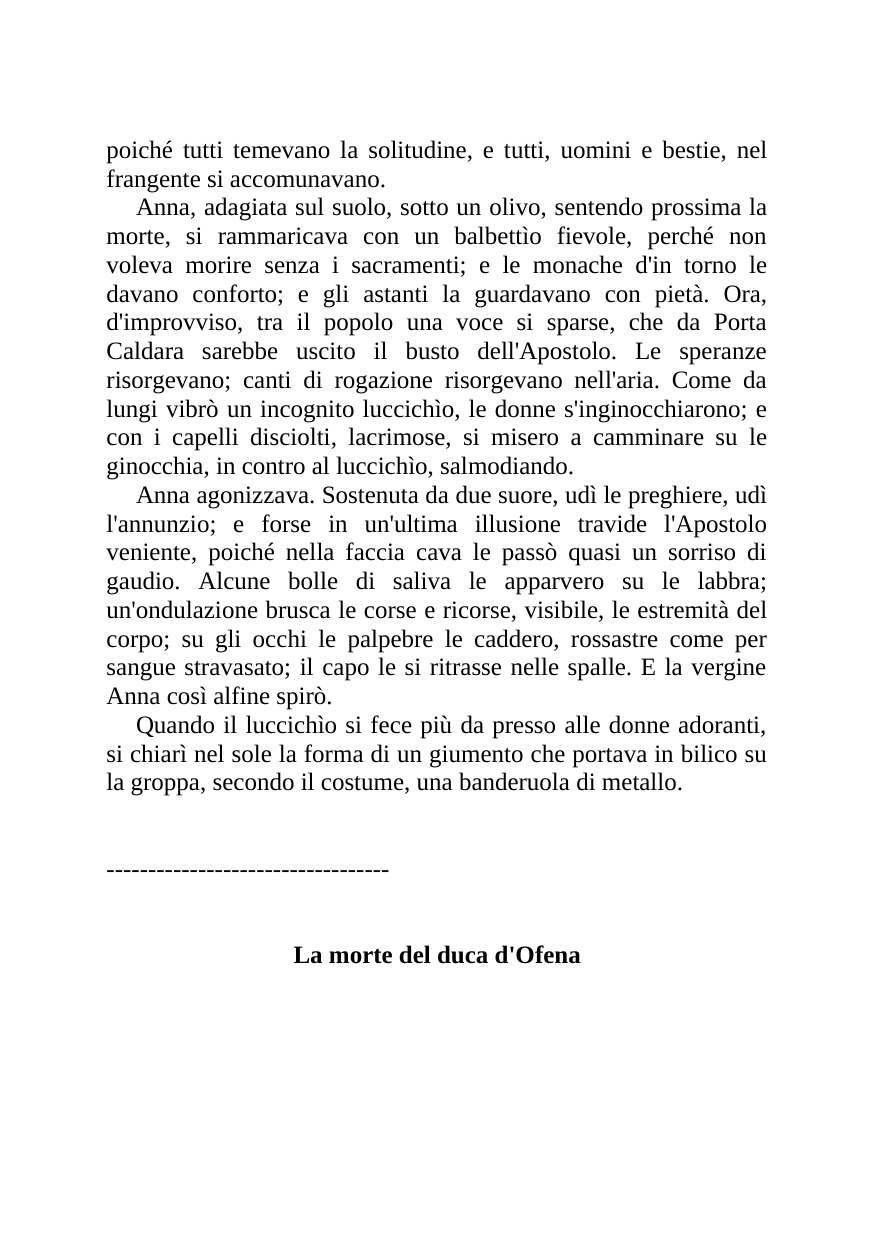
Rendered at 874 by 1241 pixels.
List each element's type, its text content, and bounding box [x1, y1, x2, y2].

text Anna, adagiata sul suolo, sotto un olivo, sentendo prossima la morte, si rammaricava con un balbettìo fievole, perché non voleva morire senza i sacramenti; e le monache d'in torno le davano conforto; e gli astanti la guardavano con pietà. Ora, d'improvviso, tra il popolo una voce si sparse, che da Porta Caldara sarebbe uscito il busto dell'Apostolo. Le speranze risorgevano; canti di rogazione risorgevano nell'aria. Come da lungi vibrò un incognito luccichìo, le donne s'inginocchiarono; e con i capelli disciolti, lacrimose, si misero a camminare su le ginocchia, in contro al luccichìo, salmodiando. [106, 192, 768, 480]
text poiché tutti temevano la solitudine, e tutti, uomini e bestie, nel frangente si accomunavano. [106, 135, 768, 192]
text Quando il luccichìo si fece più da presso alle donne adoranti, si chiarì nel sole la forma di un giumento che portava in bilico su la groppa, secondo il costume, una banderuola di metallo. [106, 710, 768, 796]
text ---------------------------------- [106, 854, 768, 882]
text La morte del duca d'Ofena [106, 940, 768, 969]
text Anna agonizzava. Sostenuta da due suore, udì le preghiere, udì l'annunzio; e forse in un'ultima illusione travide l'Apostolo veniente, poiché nella faccia cava le passò quasi un sorriso di gaudio. Alcune bolle di saliva le apparvero su le labbra; un'ondulazione brusca le corse e ricorse, visibile, le estremità del corpo; su gli occhi le palpebre le caddero, rossastre come per sangue stravasato; il capo le si ritrasse nelle spalle. E la vergine Anna così alfine spirò. [106, 480, 768, 710]
